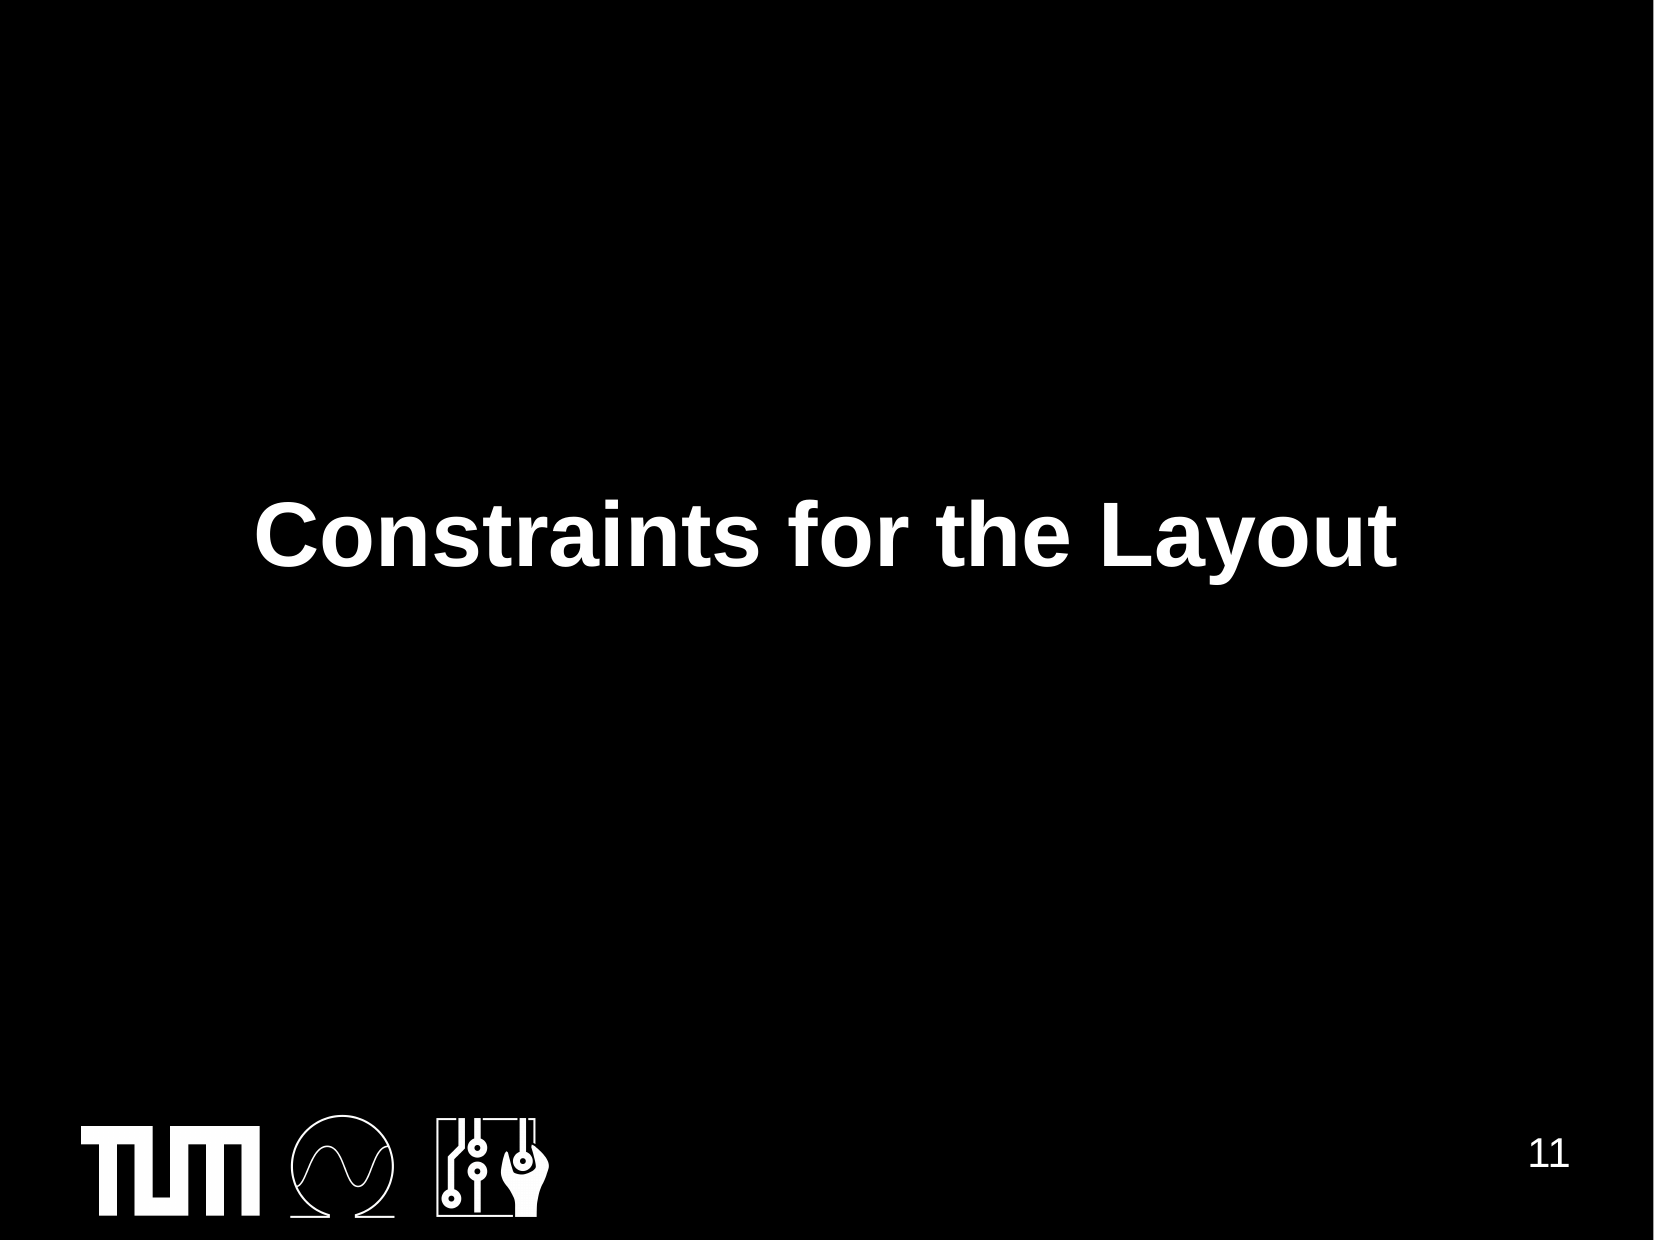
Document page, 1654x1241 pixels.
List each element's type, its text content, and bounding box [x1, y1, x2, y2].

picture [63, 1108, 272, 1227]
title Constraints for the Layout [82, 430, 1571, 638]
picture [283, 1108, 402, 1227]
picture [425, 1108, 554, 1227]
